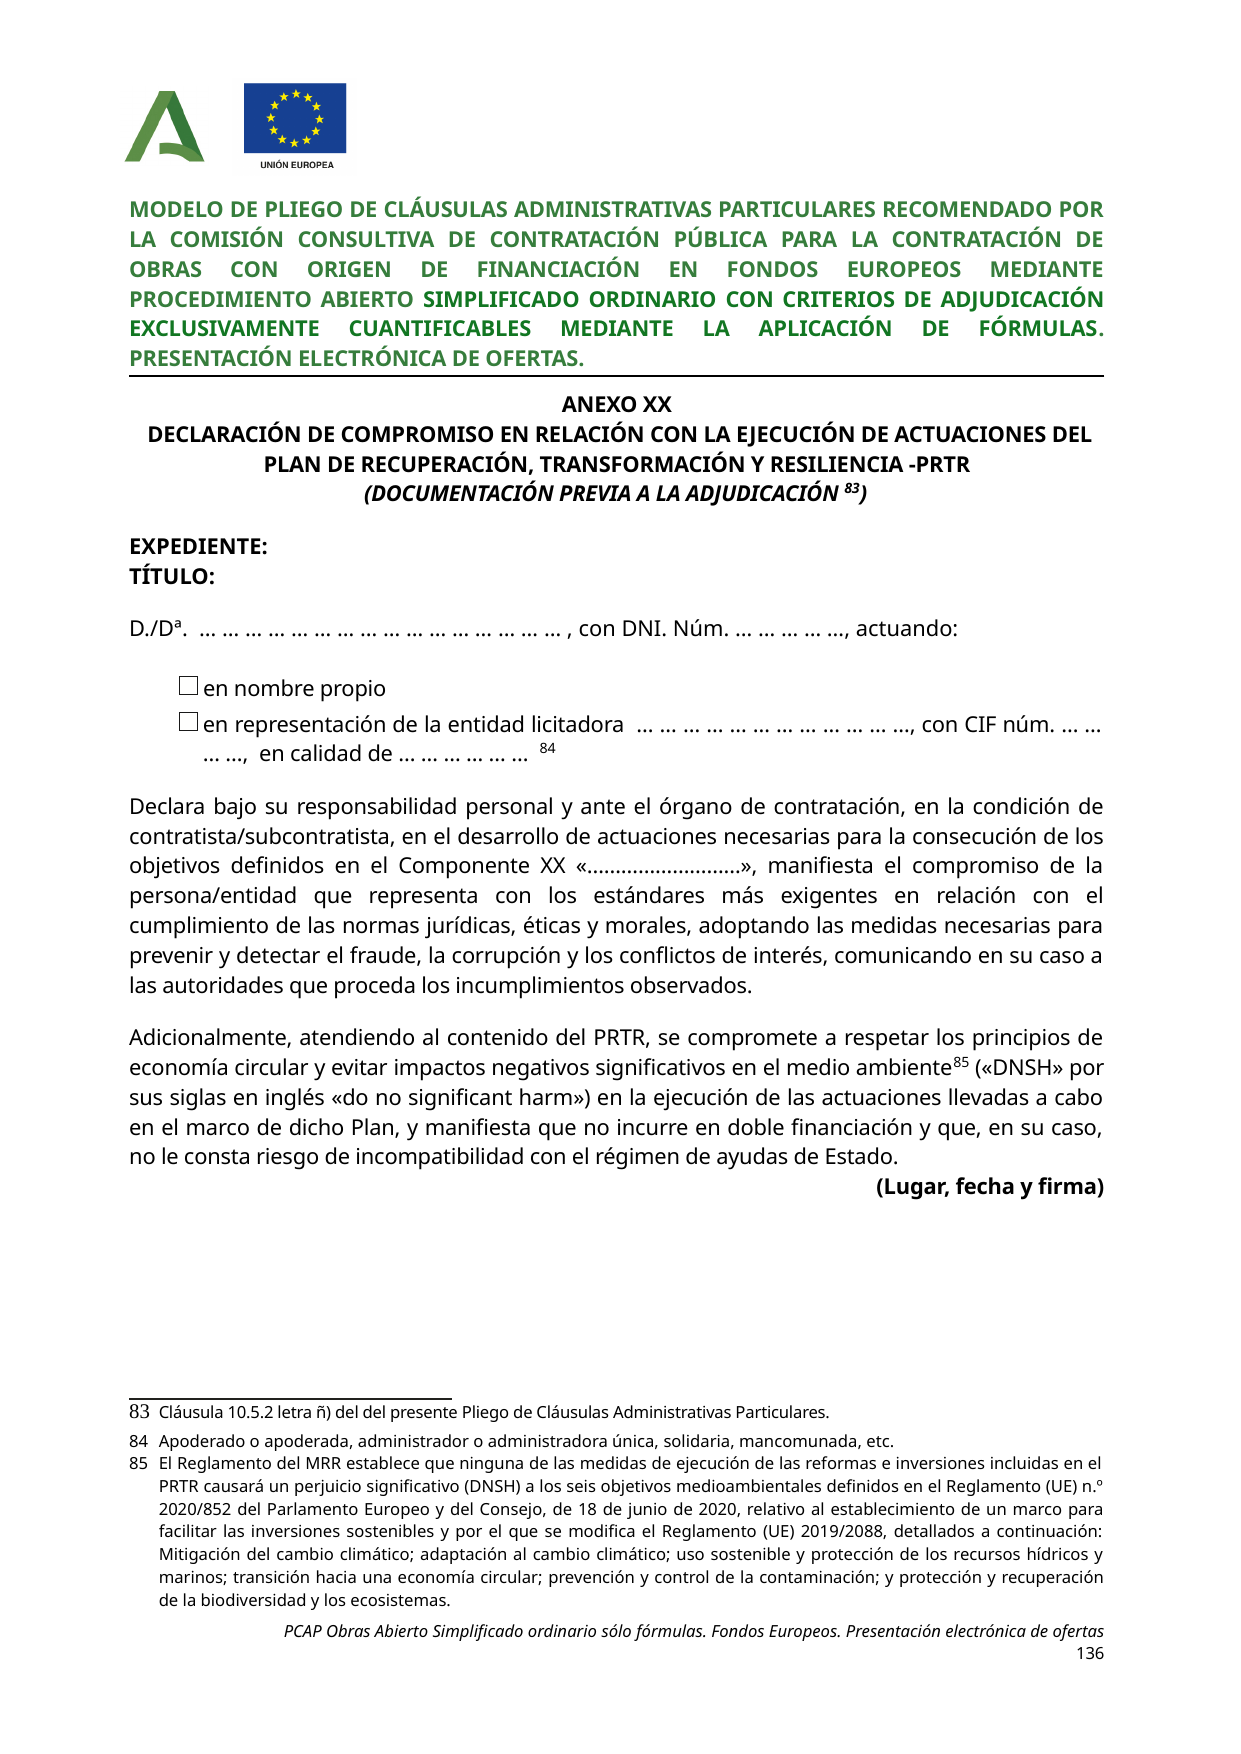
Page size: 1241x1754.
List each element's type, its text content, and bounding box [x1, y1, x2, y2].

text en nombre propio [203, 673, 1104, 702]
text Declara bajo su responsabilidad personal y ante el órgano de contratación, en la condición de contratista/subcontratista, en el desarrollo de actuaciones necesarias para la consecución de los objetivos definidos en el Componente XX «………………………», manifiesta el compromiso de la persona/entidad que representa con los estándares más exigentes en relación con el cumplimiento de las normas jurídicas, éticas y morales, adoptando las medidas necesarias para prevenir y detectar el fraude, la corrupción y los conflictos de interés, comunicando en su caso a las autoridades que proceda los incumplimientos observados. [129, 791, 1104, 999]
text en representación de la entidad licitadora … … … … … … … … … … … …, con CIF núm. … … … …, en calidad de … … … … … … [203, 708, 1104, 768]
text Apoderado o apoderada, administrador o administradora única, solidaria, mancomunada, etc. [129, 1429, 1104, 1452]
picture [232, 78, 358, 176]
text Cláusula 10.5.2 letra ñ) del del presente Pliego de Cláusulas Administrativas Particulares. [129, 1399, 1104, 1423]
text Adicionalmente, atendiendo al contenido del PRTR, se compromete a respetar los principios de economía circular y evitar impactos negativos significativos en el medio ambiente («DNSH» por sus siglas en inglés «do no significant harm») en la ejecución de las actuaciones llevadas a cabo en el marco de dicho Plan, y manifiesta que no incurre en doble financiación y que, en su caso, no le consta riesgo de incompatibilidad con el régimen de ayudas de Estado. [129, 1022, 1104, 1171]
text EXPEDIENTE: [129, 531, 1104, 561]
text DECLARACIÓN DE COMPROMISO EN RELACIÓN CON LA EJECUCIÓN DE ACTUACIONES DEL PLAN DE RECUPERACIÓN, TRANSFORMACIÓN Y RESILIENCIA -PRTR [129, 419, 1104, 478]
text (Lugar, fecha y firma) [129, 1171, 1104, 1201]
text (DOCUMENTACIÓN PREVIA A LA ADJUDICACIÓN ) [129, 478, 1104, 508]
text ANEXO XX [129, 389, 1104, 419]
text D./Dª. … … … … … … … … … … … … … … … … , con DNI. Núm. … … … … …, actuando: [129, 613, 1104, 643]
text TÍTULO: [129, 561, 1104, 590]
picture [120, 86, 209, 166]
text El Reglamento del MRR establece que ninguna de las medidas de ejecución de las reformas e inversiones incluidas en el PRTR causará un perjuicio significativo (DNSH) a los seis objetivos medioambientales definidos en el Reglamento (UE) n.º 2020/852 del Parlamento Europeo y del Consejo, de 18 de junio de 2020, relativo al establecimiento de un marco para facilitar las inversiones sostenibles y por el que se modifica el Reglamento (UE) 2019/2088, detallados a continuación: Mitigación del cambio climático; adaptación al cambio climático; uso sostenible y protección de los recursos hídricos y marinos; transición hacia una economía circular; prevención y control de la contaminación; y protección y recuperación de la biodiversidad y los ecosistemas. [129, 1452, 1104, 1611]
text MODELO DE PLIEGO DE CLÁUSULAS ADMINISTRATIVAS PARTICULARES RECOMENDADO POR LA COMISIÓN CONSULTIVA DE CONTRATACIÓN PÚBLICA PARA LA CONTRATACIÓN DE OBRAS CON ORIGEN DE FINANCIACIÓN EN FONDOS EUROPEOS MEDIANTE PROCEDIMIENTO ABIERTO SIMPLIFICADO ORDINARIO CON CRITERIOS DE ADJUDICACIÓN EXCLUSIVAMENTE CUANTIFICABLES MEDIANTE LA APLICACIÓN DE FÓRMULAS. PRESENTACIÓN ELECTRÓNICA DE OFERTAS. [129, 194, 1104, 375]
